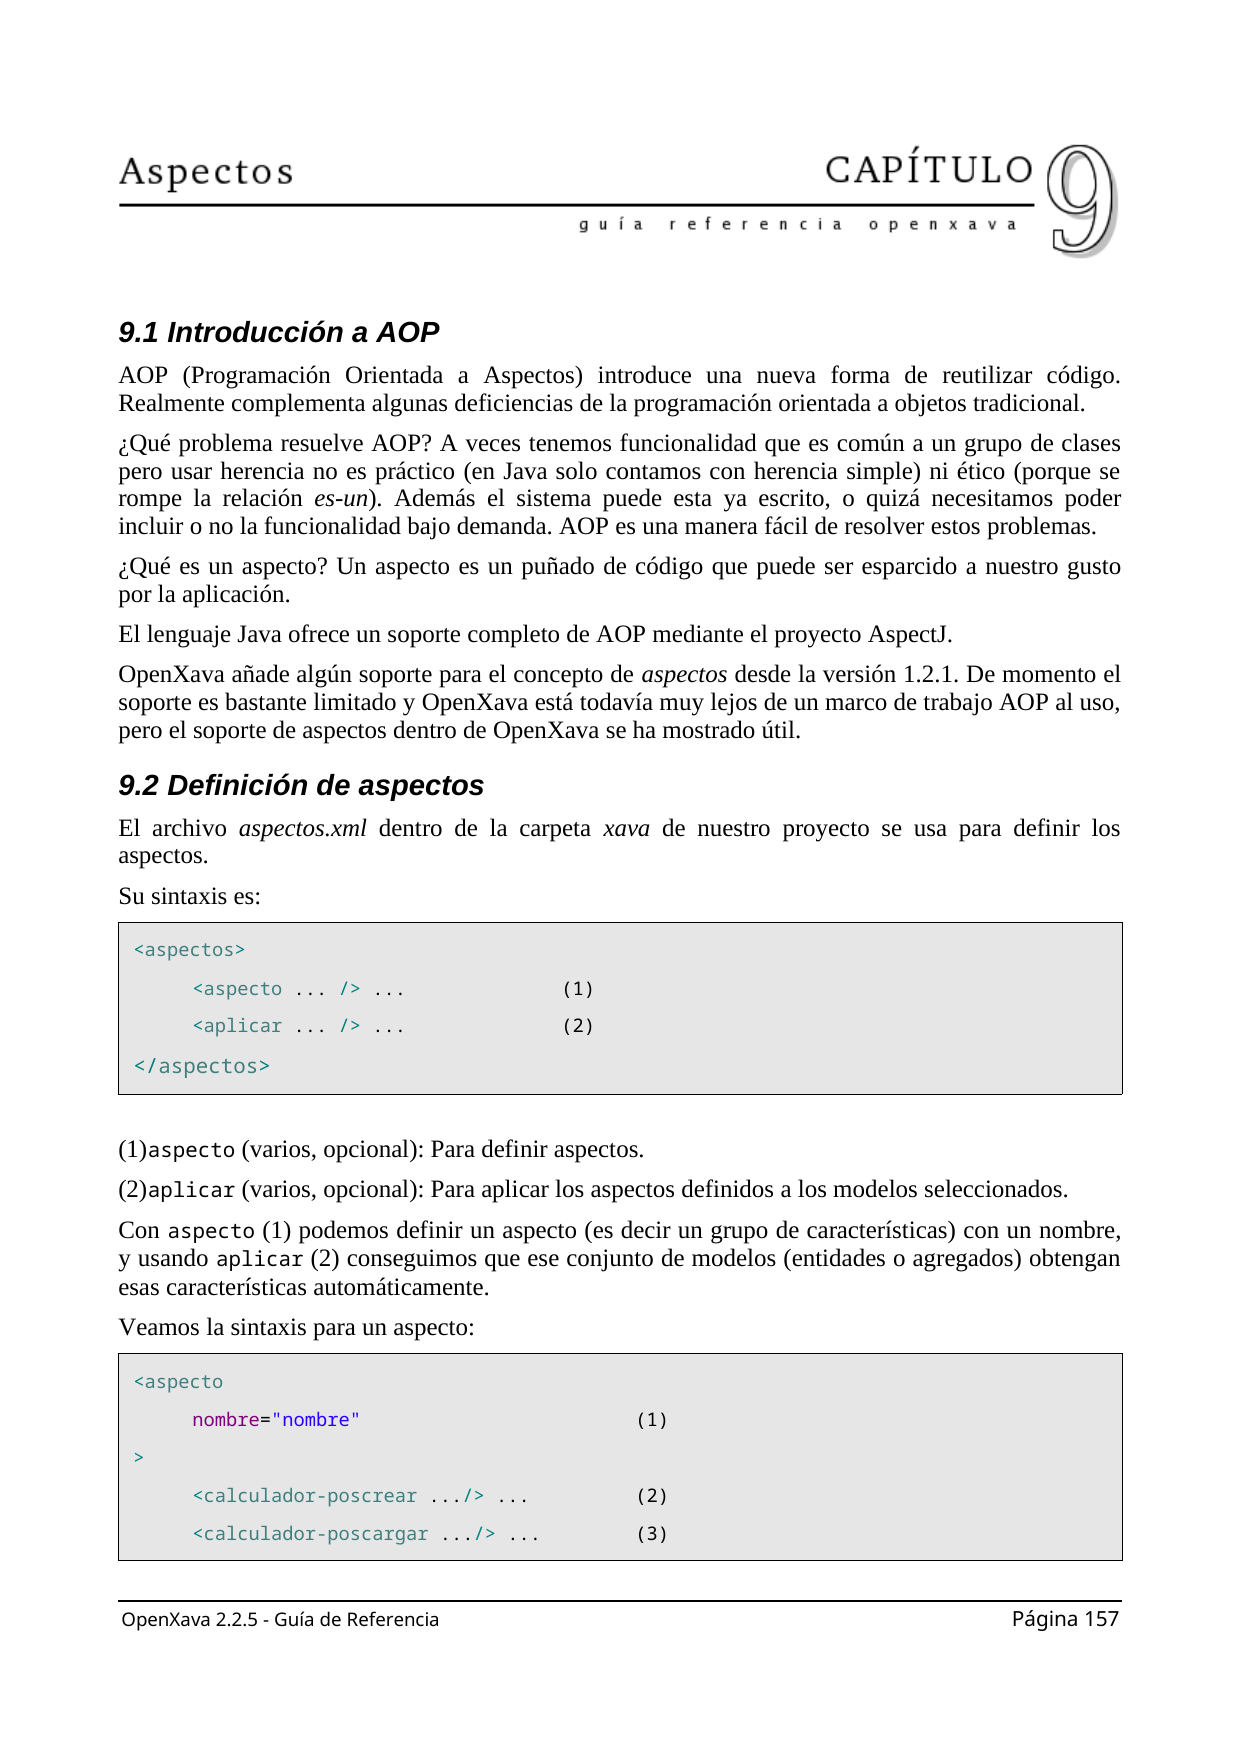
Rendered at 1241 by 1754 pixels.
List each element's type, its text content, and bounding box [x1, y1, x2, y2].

text <aspecto ... /> ... (1) [119, 960, 1122, 998]
text nombre="nombre" (1) [119, 1391, 1122, 1429]
text </aspectos> [119, 1036, 1122, 1094]
subtitle Aspectos [118, 287, 1122, 291]
text AOP (Programación Orientada a Aspectos) introduce una nueva forma de reutilizar código. Realmente complementa algunas deficiencias de la programación orientada a objetos tradicional. [118, 361, 1122, 417]
text El lenguaje Java ofrece un soporte completo de AOP mediante el proyecto AspectJ. [118, 620, 1122, 648]
text <aspecto [119, 1354, 1122, 1391]
text Su sintaxis es: [118, 882, 1122, 909]
text Veamos la sintaxis para un aspecto: [118, 1313, 1122, 1341]
text <calculador-poscrear .../> ... (2) [119, 1467, 1122, 1505]
text > [119, 1429, 1122, 1467]
text El archivo aspectos.xml dentro de la carpeta xava de nuestro proyecto se usa para definir los aspectos. [118, 814, 1122, 869]
text ¿Qué es un aspecto? Un aspecto es un puñado de código que puede ser esparcido a nuestro gusto por la aplicación. [118, 552, 1122, 608]
text <aspectos> [119, 923, 1122, 960]
text <calculador-poscargar .../> ... (3) [119, 1505, 1122, 1560]
list aplicar (varios, opcional): Para aplicar los aspectos definidos a los modelos seleccionados. [118, 1176, 1122, 1204]
subtitle Introducción a AOP [118, 316, 1122, 349]
text Con aspecto (1) podemos definir un aspecto (es decir un grupo de características) con un nombre, y usando aplicar (2) conseguimos que ese conjunto de modelos (entidades o agregados) obtengan esas características automáticamente. [118, 1216, 1122, 1300]
subtitle Definición de aspectos [118, 769, 1122, 801]
picture [119, 118, 1124, 287]
list aspecto (varios, opcional): Para definir aspectos. [118, 1135, 1122, 1163]
text OpenXava añade algún soporte para el concepto de aspectos desde la versión 1.2.1. De momento el soporte es bastante limitado y OpenXava está todavía muy lejos de un marco de trabajo AOP al uso, pero el soporte de aspectos dentro de OpenXava se ha mostrado útil. [118, 661, 1122, 744]
text ¿Qué problema resuelve AOP? A veces tenemos funcionalidad que es común a un grupo de clases pero usar herencia no es práctico (en Java solo contamos con herencia simple) ni ético (porque se rompe la relación es-un). Además el sistema puede esta ya escrito, o quizá necesitamos poder incluir o no la funcionalidad bajo demanda. AOP es una manera fácil de resolver estos problemas. [118, 429, 1122, 540]
text <aplicar ... /> ... (2) [119, 998, 1122, 1036]
